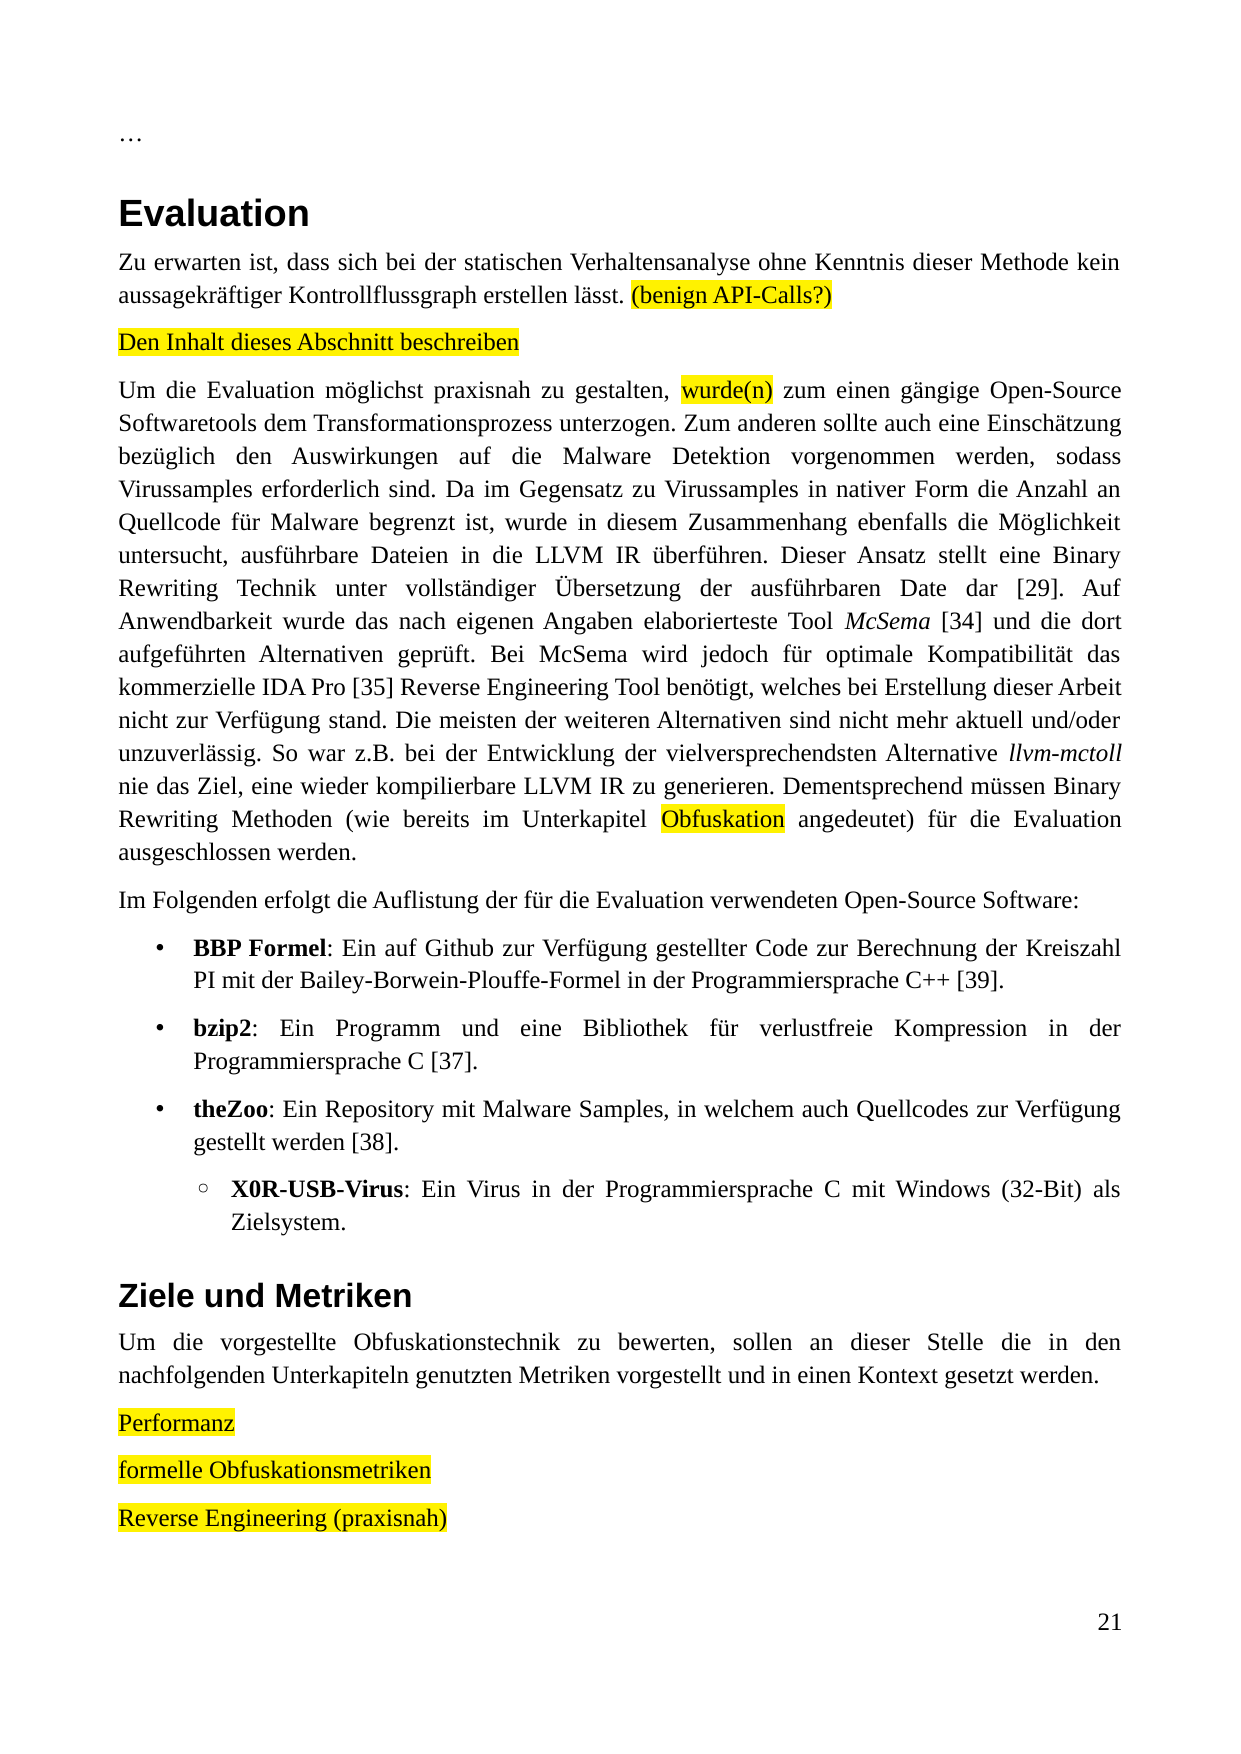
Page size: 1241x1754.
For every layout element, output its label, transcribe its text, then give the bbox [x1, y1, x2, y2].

list X0R-USB-Virus: Ein Virus in der Programmiersprache C mit Windows (32-Bit) als Zielsystem. [193, 1174, 1122, 1236]
list bzip2: Ein Programm und eine Bibliothek für verlustfreie Kompression in der Programmiersprache C [37]. [156, 1013, 1122, 1075]
text Um die Evaluation möglichst praxisnah zu gestalten, wurde(n) zum einen gängige Open-Source Softwaretools dem Transformationsprozess unterzogen. Zum anderen sollte auch eine Einschätzung bezüglich den Auswirkungen auf die Malware Detektion vorgenommen werden, sodass Virussamples erforderlich sind. Da im Gegensatz zu Virussamples in nativer Form die Anzahl an Quellcode für Malware begrenzt ist, wurde in diesem Zusammenhang ebenfalls die Möglichkeit untersucht, ausführbare Dateien in die LLVM IR überführen. Dieser Ansatz stellt eine Binary Rewriting Technik unter vollständiger Übersetzung der ausführbaren Date dar [29]. Auf Anwendbarkeit wurde das nach eigenen Angaben elaborierteste Tool McSema [34] und die dort aufgeführten Alternativen geprüft. Bei McSema wird jedoch für optimale Kompatibilität das kommerzielle IDA Pro [35] Reverse Engineering Tool benötigt, welches bei Erstellung dieser Arbeit nicht zur Verfügung stand. Die meisten der weiteren Alternativen sind nicht mehr aktuell und/oder unzuverlässig. So war z.B. bei der Entwicklung der vielversprechendsten Alternative llvm-mctoll nie das Ziel, eine wieder kompilierbare LLVM IR zu generieren. Dementsprechend müssen Binary Rewriting Methoden (wie bereits im Unterkapitel Obfuskation angedeutet) für die Evaluation ausgeschlossen werden. [118, 375, 1122, 866]
text Zu erwarten ist, dass sich bei der statischen Verhaltensanalyse ohne Kenntnis dieser Methode kein aussagekräftiger Kontrollflussgraph erstellen lässt. (benign API-Calls?) [118, 247, 1122, 309]
subtitle Evaluation [118, 191, 1122, 234]
text Um die vorgestellte Obfuskationstechnik zu bewerten, sollen an dieser Stelle die in den nachfolgenden Unterkapiteln genutzten Metriken vorgestellt und in einen Kontext gesetzt werden. [118, 1327, 1122, 1389]
text formelle Obfuskationsmetriken [118, 1455, 1122, 1484]
list theZoo: Ein Repository mit Malware Samples, in welchem auch Quellcodes zur Verfügung gestellt werden [38]. [156, 1094, 1122, 1156]
text Im Folgenden erfolgt die Auflistung der für die Evaluation verwendeten Open-Source Software: [118, 885, 1122, 914]
subtitle Ziele und Metriken [118, 1276, 1122, 1314]
text … [118, 118, 1122, 147]
text Den Inhalt dieses Abschnitt beschreiben [118, 327, 1122, 356]
list BBP Formel: Ein auf Github zur Verfügung gestellter Code zur Berechnung der Kreiszahl PI mit der Bailey-Borwein-Plouffe-Formel in der Programmiersprache C++ [39]. [156, 933, 1122, 994]
text Performanz [118, 1408, 1122, 1436]
text Reverse Engineering (praxisnah) [118, 1503, 1122, 1532]
